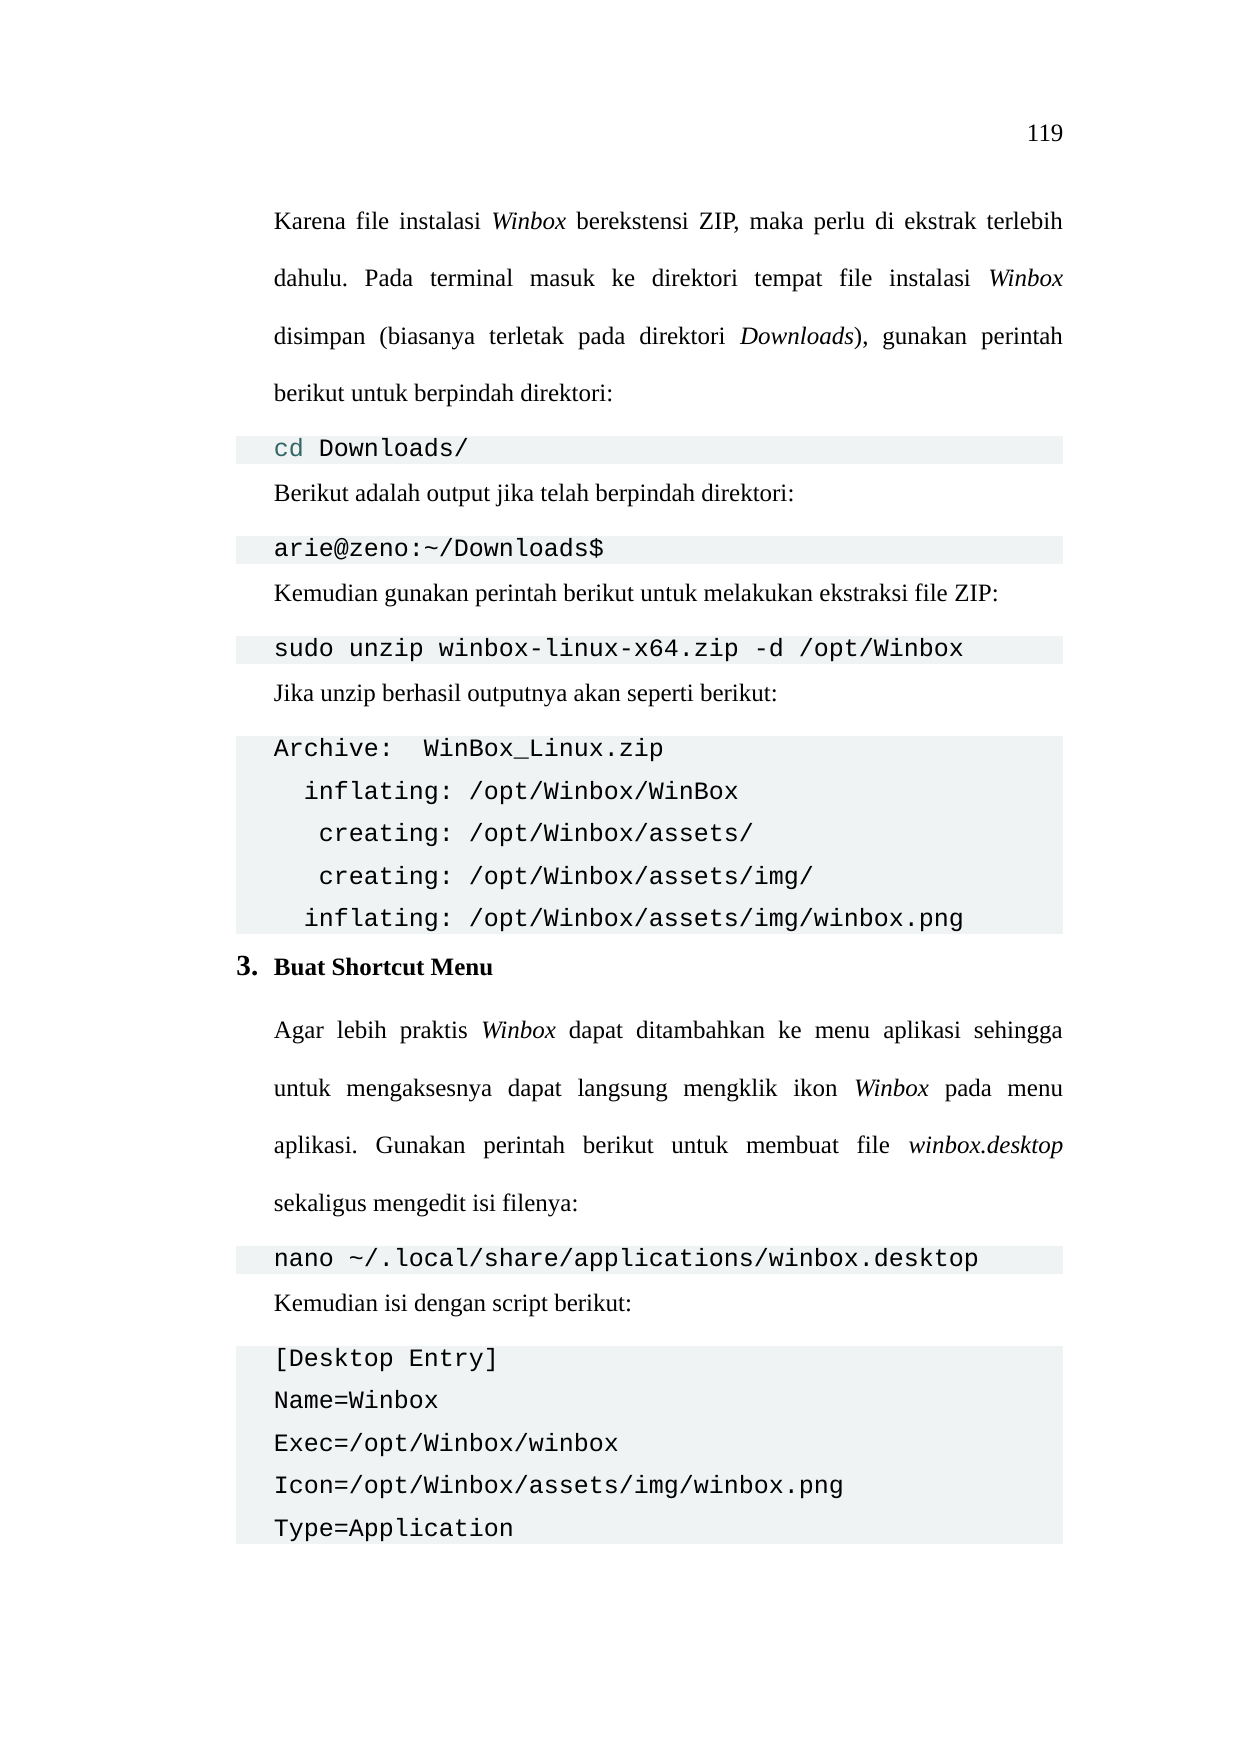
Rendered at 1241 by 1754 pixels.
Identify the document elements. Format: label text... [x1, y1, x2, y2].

list Exec=/opt/Winbox/winbox [236, 1431, 1063, 1459]
list Archive: WinBox_Linux.zip [236, 736, 1063, 764]
list Berikut adalah output jika telah berpindah direktori: [236, 478, 1063, 507]
list Type=Application [236, 1516, 1063, 1544]
list Icon=/opt/Winbox/assets/img/winbox.png [236, 1473, 1063, 1501]
list Jika unzip berhasil outputnya akan seperti berikut: [236, 678, 1063, 707]
list Kemudian gunakan perintah berikut untuk melakukan ekstraksi file ZIP: [236, 578, 1063, 607]
list arie@zeno:~/Downloads$ [236, 536, 1063, 564]
list cd Downloads/ [236, 436, 1063, 464]
list inflating: /opt/Winbox/WinBox [236, 778, 1063, 807]
list Karena file instalasi Winbox berekstensi ZIP, maka perlu di ekstrak terlebih dahulu. Pada terminal masuk ke direktori tempat file instalasi Winbox disimpan (biasanya terletak pada direktori Downloads), gunakan perintah berikut untuk berpindah direktori: [236, 206, 1063, 407]
list creating: /opt/Winbox/assets/ [236, 821, 1063, 849]
list Agar lebih praktis Winbox dapat ditambahkan ke menu aplikasi sehingga untuk mengaksesnya dapat langsung mengklik ikon Winbox pada menu aplikasi. Gunakan perintah berikut untuk membuat file winbox.desktop sekaligus mengedit isi filenya: [236, 1016, 1063, 1217]
list Buat Shortcut Menu [236, 948, 1063, 982]
list Name=Winbox [236, 1388, 1063, 1416]
list creating: /opt/Winbox/assets/img/ [236, 863, 1063, 892]
list sudo unzip winbox-linux-x64.zip -d /opt/Winbox [236, 636, 1063, 664]
list inflating: /opt/Winbox/assets/img/winbox.png [236, 906, 1063, 934]
list [Desktop Entry] [236, 1346, 1063, 1374]
list Kemudian isi dengan script berikut: [236, 1288, 1063, 1317]
list nano ~/.local/share/applications/winbox.desktop [236, 1246, 1063, 1274]
